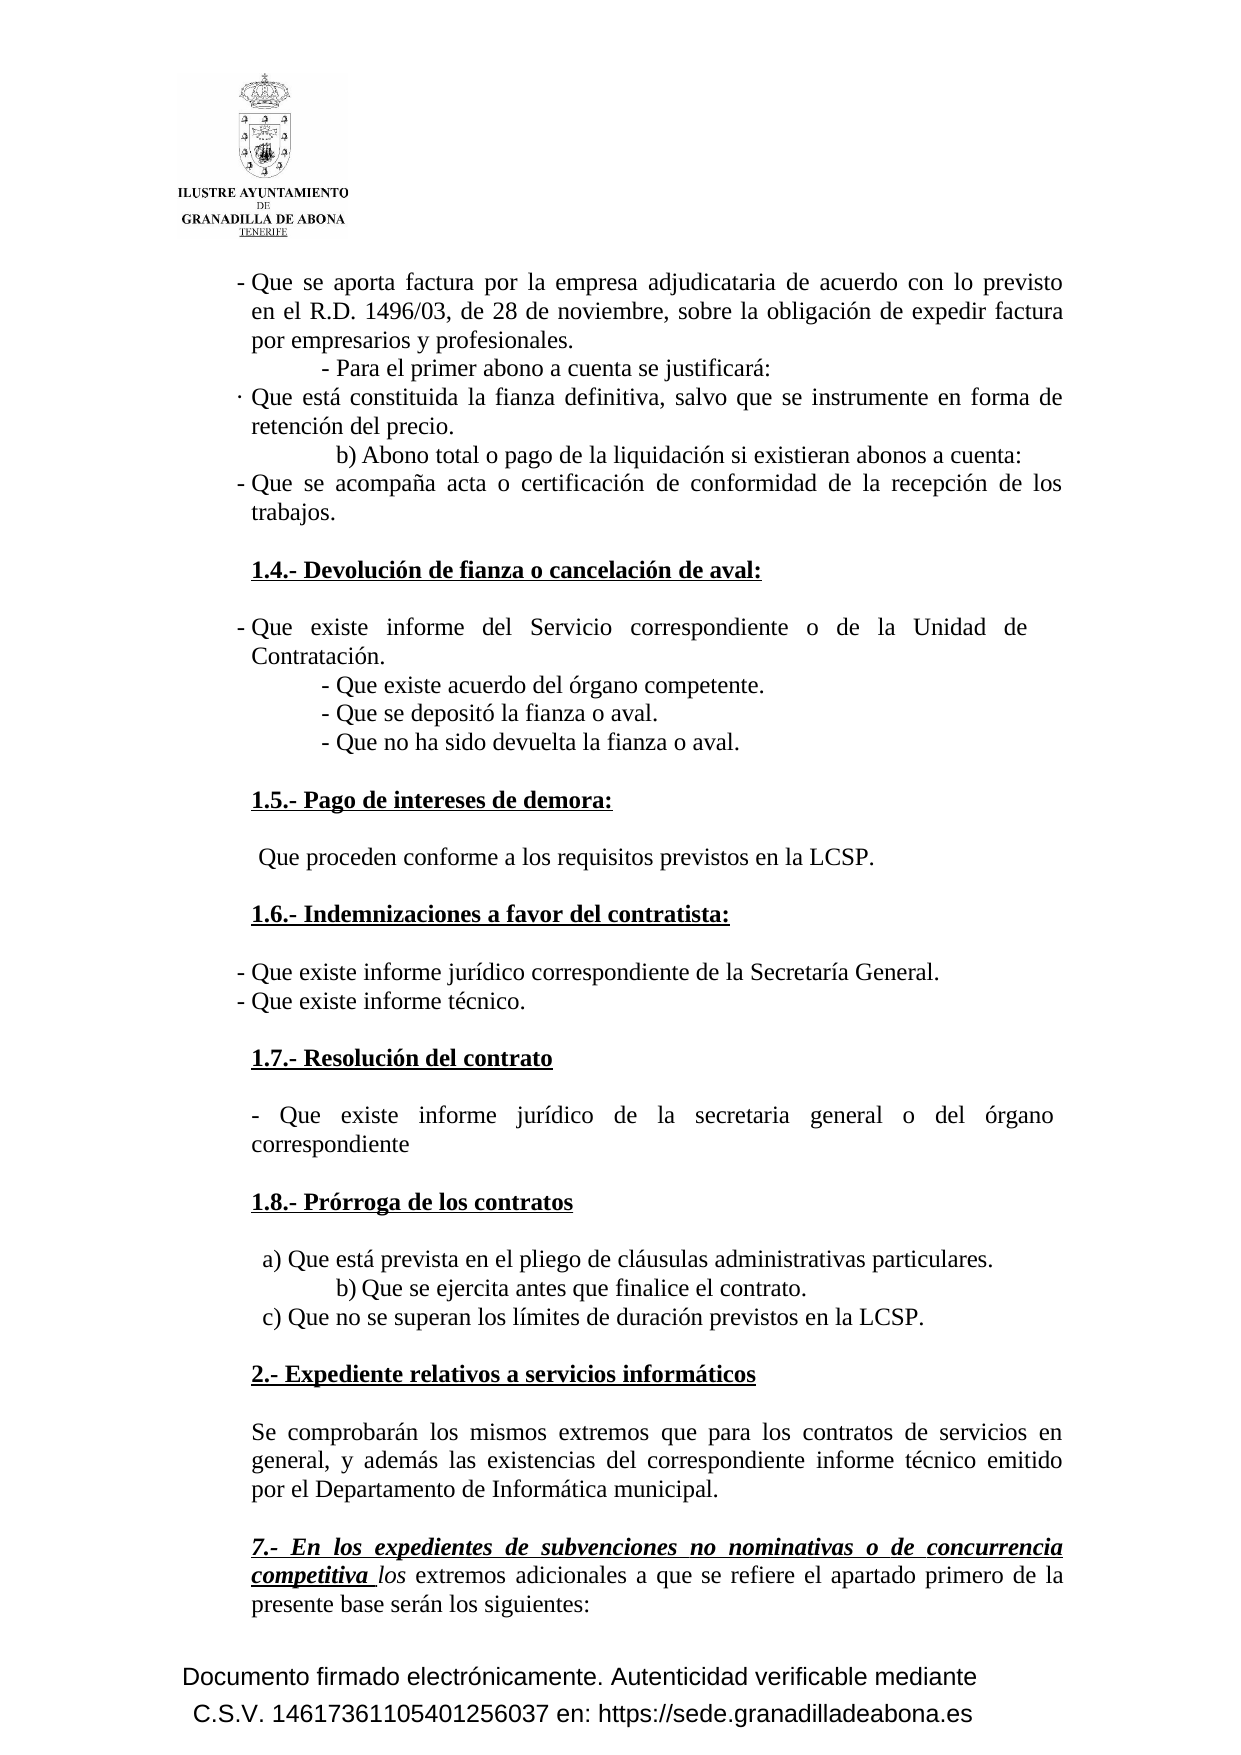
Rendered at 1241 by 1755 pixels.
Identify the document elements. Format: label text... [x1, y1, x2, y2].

text - Que existe informe jurídico de la secretaria general o del órgano correspondiente [251, 1101, 1061, 1158]
list Que existe acuerdo del órgano competente. [321, 670, 1074, 698]
list Que existe informe del Servicio correspondiente o de la Unidad de Contratación. [237, 612, 1061, 670]
text Que proceden conforme a los requisitos previstos en la LCSP. [258, 842, 1074, 871]
subtitle 1.7.- Resolución del contrato [251, 1043, 1074, 1072]
text competitiva los extremos adicionales a que se refiere el apartado primero de la presente base serán los siguientes: [251, 1558, 1063, 1618]
list Que está prevista en el pliego de cláusulas administrativas particulares. [262, 1244, 1074, 1273]
list Que se depositó la fianza o aval. [321, 698, 1074, 727]
text Se comprobarán los mismos extremos que para los contratos de servicios en general, y además las existencias del correspondiente informe técnico emitido por el Departamento de Informática municipal. [251, 1417, 1063, 1503]
list Que existe informe jurídico correspondiente de la Secretaría General. [237, 957, 1074, 986]
subtitle 1.4.- Devolución de fianza o cancelación de aval: [251, 555, 1074, 583]
list Que se ejercita antes que finalice el contrato. [336, 1273, 1074, 1302]
list Que se aporta factura por la empresa adjudicataria de acuerdo con lo previsto en el R.D. 1496/03, de 28 de noviembre, sobre la obligación de expedir factura por empresarios y profesionales. [237, 267, 1063, 353]
subtitle 1.6.- Indemnizaciones a favor del contratista: [251, 899, 1074, 928]
list Que existe informe técnico. [237, 986, 1074, 1014]
list Que no ha sido devuelta la fianza o aval. [321, 727, 1074, 756]
subtitle 2.- Expediente relativos a servicios informáticos [251, 1359, 1074, 1388]
list Que se acompaña acta o certificación de conformidad de la recepción de los trabajos. [237, 468, 1063, 526]
list Que no se superan los límites de duración previstos en la LCSP. [262, 1302, 1074, 1331]
list Que está constituida la fianza definitiva, salvo que se instrumente en forma de retención del precio. [235, 382, 1063, 440]
list Abono total o pago de la liquidación si existieran abonos a cuenta: [336, 440, 1074, 468]
subtitle 1.8.- Prórroga de los contratos [251, 1187, 1074, 1216]
subtitle 1.5.- Pago de intereses de demora: [251, 785, 1074, 813]
list Para el primer abono a cuenta se justificará: [321, 353, 1074, 382]
text 7.- En los expedientes de subvenciones no nominativas o de concurrencia [251, 1532, 1063, 1557]
